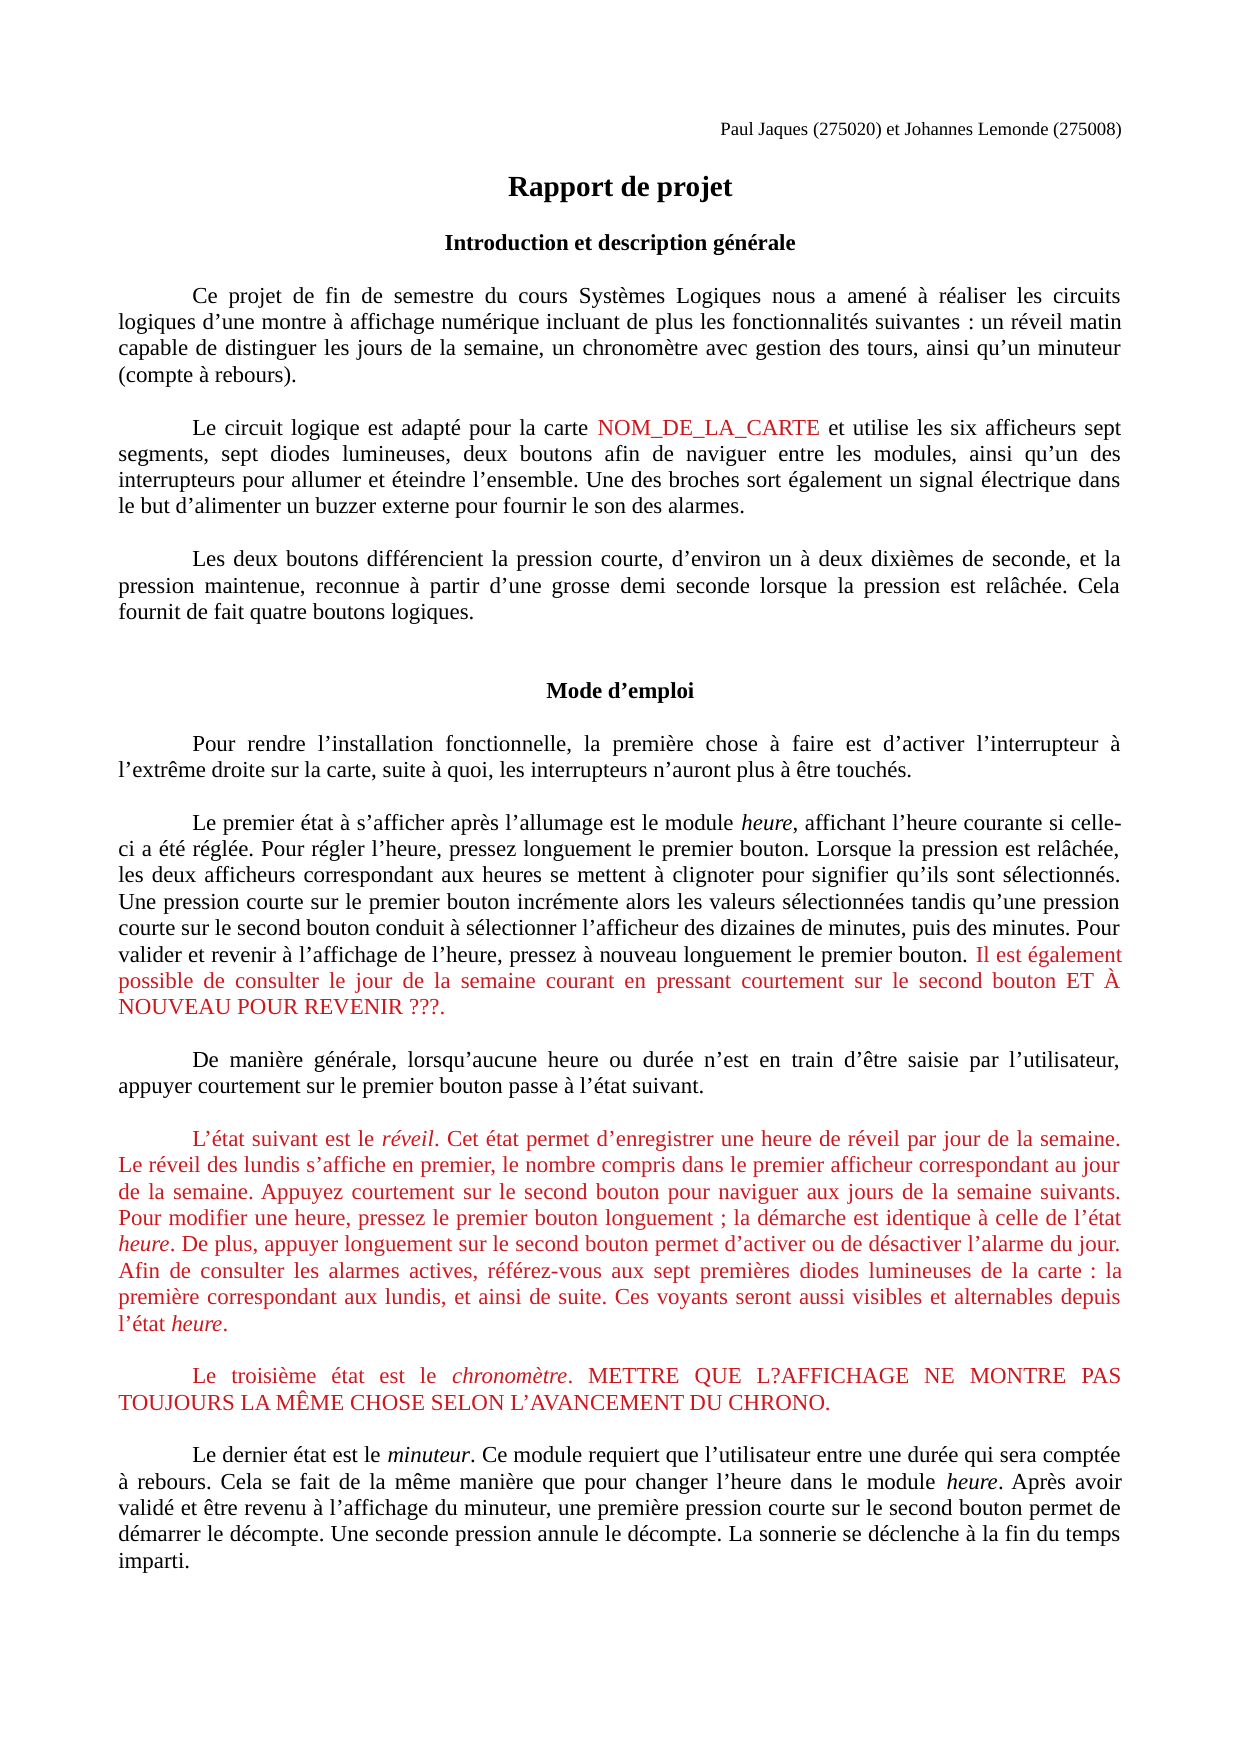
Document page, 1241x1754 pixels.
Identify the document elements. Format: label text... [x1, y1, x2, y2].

text Les deux boutons différencient la pression courte, d’environ un à deux dixièmes de seconde, et la pression maintenue, reconnue à partir d’une grosse demi seconde lorsque la pression est relâchée. Cela fournit de fait quatre boutons logiques. [118, 545, 1122, 624]
text Le troisième état est le chronomètre. METTRE QUE L?AFFICHAGE NE MONTRE PAS TOUJOURS LA MÊME CHOSE SELON L’AVANCEMENT DU CHRONO. [118, 1362, 1122, 1415]
text L’état suivant est le réveil. Cet état permet d’enregistrer une heure de réveil par jour de la semaine. Le réveil des lundis s’affiche en premier, le nombre compris dans le premier afficheur correspondant au jour de la semaine. Appuyez courtement sur le second bouton pour naviguer aux jours de la semaine suivants. Pour modifier une heure, pressez le premier bouton longuement ; la démarche est identique à celle de l’état heure. De plus, appuyer longuement sur le second bouton permet d’activer ou de désactiver l’alarme du jour. Afin de consulter les alarmes actives, référez-vous aux sept premières diodes lumineuses de la carte : la première correspondant aux lundis, et ainsi de suite. Ces voyants seront aussi visibles et alternables depuis l’état heure. [118, 1125, 1122, 1336]
text Rapport de projet [118, 169, 1122, 203]
text Pour rendre l’installation fonctionnelle, la première chose à faire est d’activer l’interrupteur à l’extrême droite sur la carte, suite à quoi, les interrupteurs n’auront plus à être touchés. [118, 730, 1122, 782]
text Introduction et description générale [118, 229, 1122, 255]
text Le premier état à s’afficher après l’allumage est le module heure, affichant l’heure courante si celle-ci a été réglée. Pour régler l’heure, pressez longuement le premier bouton. Lorsque la pression est relâchée, les deux afficheurs correspondant aux heures se mettent à clignoter pour signifier qu’ils sont sélectionnés. Une pression courte sur le premier bouton incrémente alors les valeurs sélectionnées tandis qu’une pression courte sur le second bouton conduit à sélectionner l’afficheur des dizaines de minutes, puis des minutes. Pour valider et revenir à l’affichage de l’heure, pressez à nouveau longuement le premier bouton. Il est également possible de consulter le jour de la semaine courant en pressant courtement sur le second bouton ET À NOUVEAU POUR REVENIR ???. [118, 809, 1122, 1020]
text Mode d’emploi [118, 677, 1122, 703]
text De manière générale, lorsqu’aucune heure ou durée n’est en train d’être saisie par l’utilisateur, appuyer courtement sur le premier bouton passe à l’état suivant. [118, 1046, 1122, 1099]
text Le circuit logique est adapté pour la carte NOM_DE_LA_CARTE et utilise les six afficheurs sept segments, sept diodes lumineuses, deux boutons afin de naviguer entre les modules, ainsi qu’un des interrupteurs pour allumer et éteindre l’ensemble. Une des broches sort également un signal électrique dans le but d’alimenter un buzzer externe pour fournir le son des alarmes. [118, 413, 1122, 519]
text Le dernier état est le minuteur. Ce module requiert que l’utilisateur entre une durée qui sera comptée à rebours. Cela se fait de la même manière que pour changer l’heure dans le module heure. Après avoir validé et être revenu à l’affichage du minuteur, une première pression courte sur le second bouton permet de démarrer le décompte. Une seconde pression annule le décompte. La sonnerie se déclenche à la fin du temps imparti. [118, 1441, 1122, 1573]
text Ce projet de fin de semestre du cours Systèmes Logiques nous a amené à réaliser les circuits logiques d’une montre à affichage numérique incluant de plus les fonctionnalités suivantes : un réveil matin capable de distinguer les jours de la semaine, un chronomètre avec gestion des tours, ainsi qu’un minuteur (compte à rebours). [118, 282, 1122, 387]
